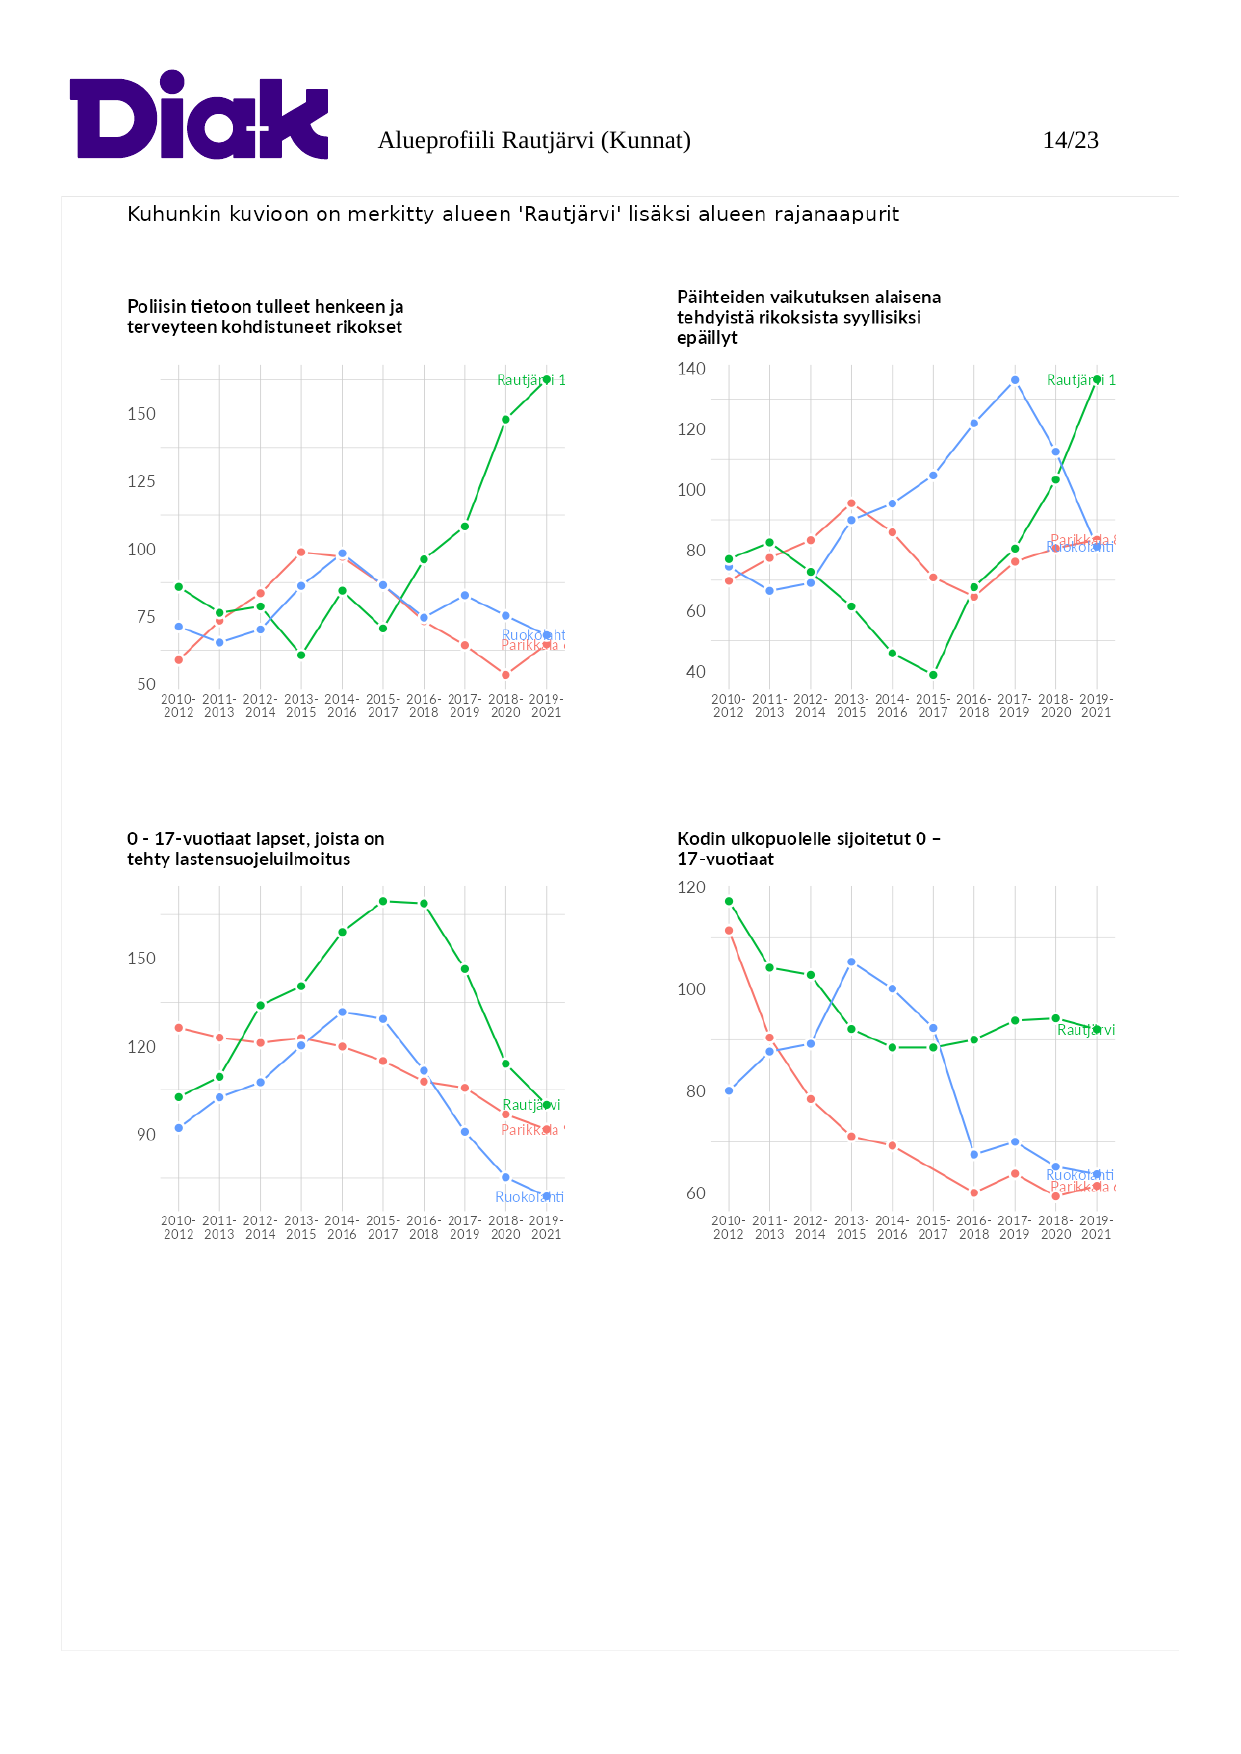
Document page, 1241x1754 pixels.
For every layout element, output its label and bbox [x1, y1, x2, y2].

picture [61, 196, 1179, 1651]
